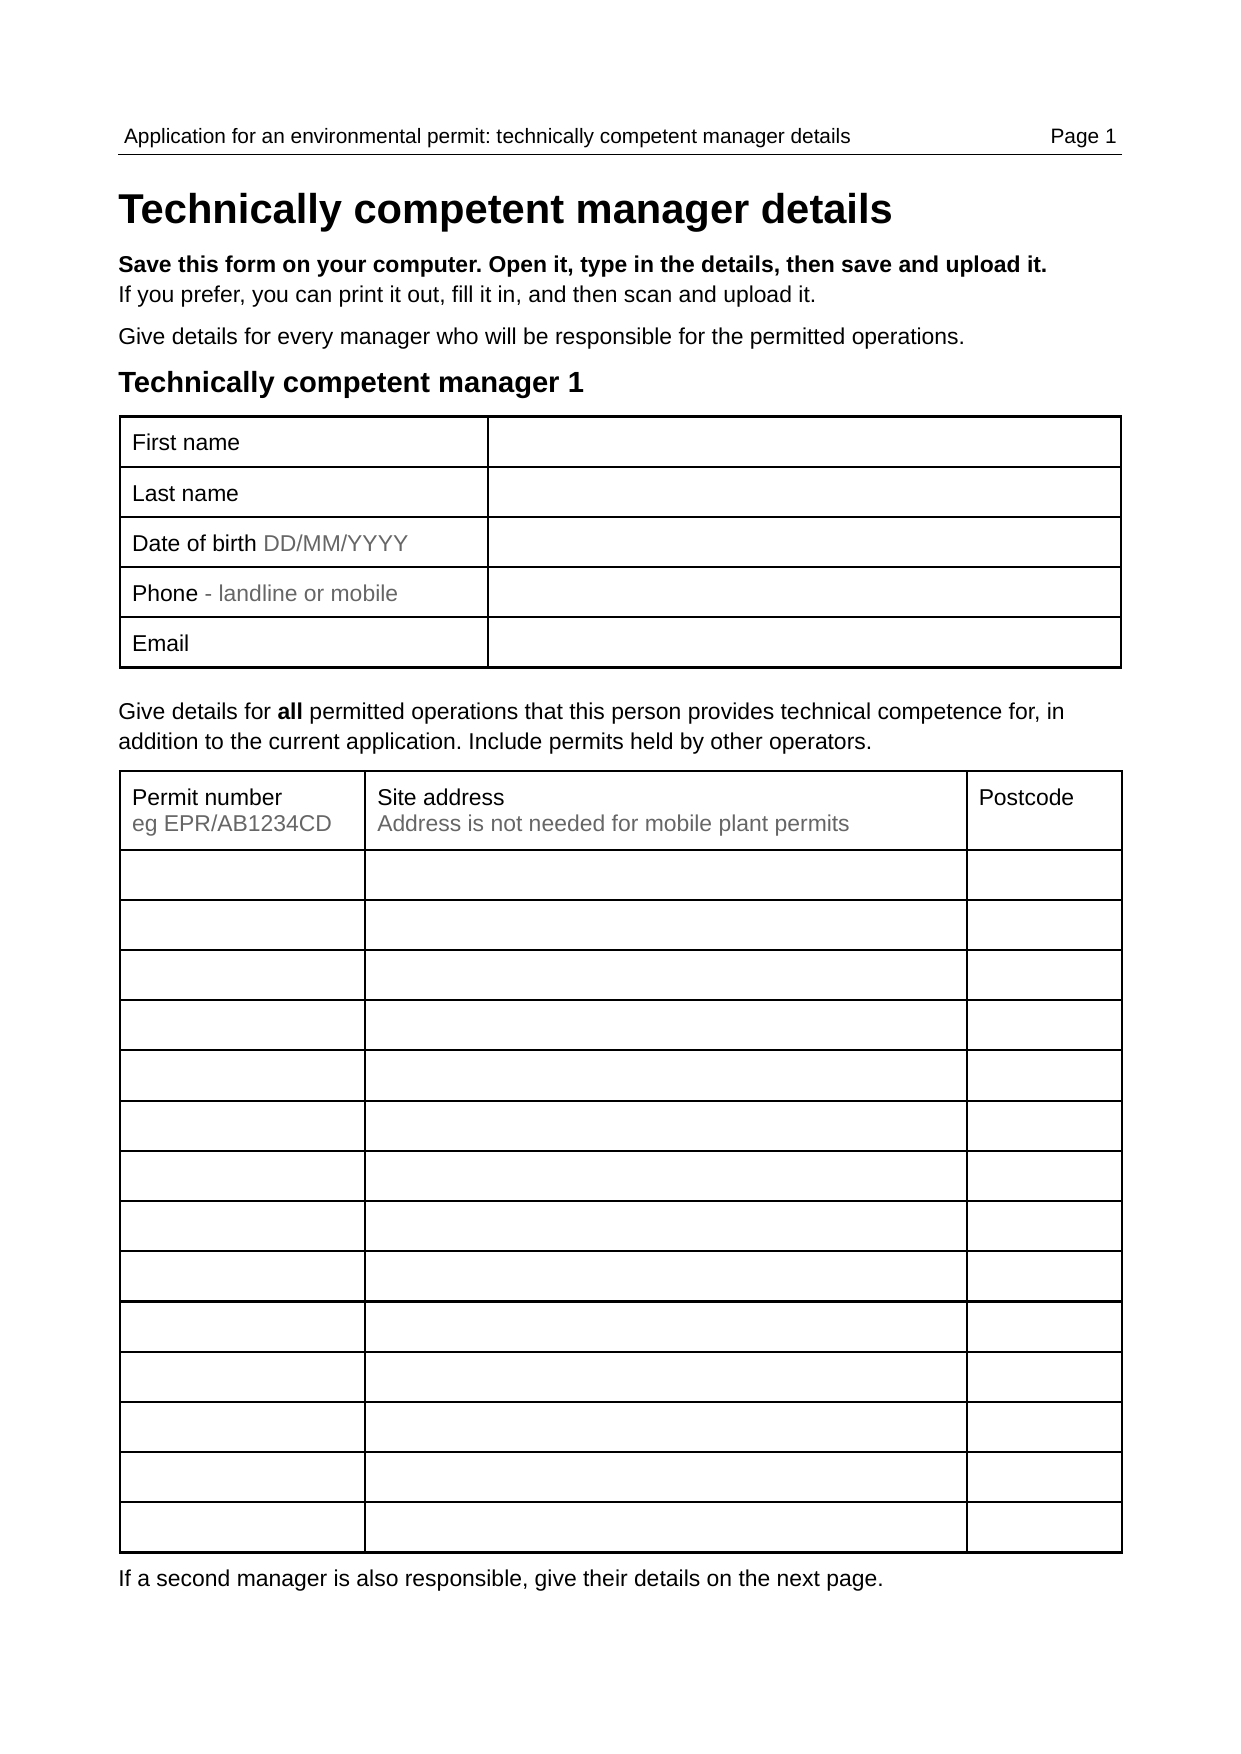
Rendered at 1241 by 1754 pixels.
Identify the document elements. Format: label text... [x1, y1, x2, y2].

table_header First name [121, 418, 487, 466]
table_cell [366, 851, 966, 899]
table_cell [968, 1051, 1121, 1099]
table_cell [489, 468, 1120, 516]
table_cell [121, 1453, 364, 1501]
table_cell [121, 1303, 364, 1351]
text If a second manager is also responsible, give their details on the next page. [118, 1565, 1122, 1592]
table_header Postcode [968, 772, 1121, 848]
table_cell Last name [121, 468, 487, 516]
table_cell [968, 1303, 1121, 1351]
text Give details for all permitted operations that this person provides technical competence for, in addition to the current application. Include permits held by other operators. [118, 668, 1122, 754]
table_cell [968, 901, 1121, 949]
table_cell [366, 1303, 966, 1351]
table_cell [968, 1453, 1121, 1501]
table_cell [968, 1001, 1121, 1049]
table_header [489, 418, 1120, 466]
text Give details for every manager who will be responsible for the permitted operations. [118, 323, 1122, 349]
table_cell [489, 518, 1120, 566]
table_cell [968, 1403, 1121, 1451]
table_cell Email [121, 618, 487, 666]
table_cell [968, 1503, 1121, 1551]
table_cell [968, 951, 1121, 999]
table_cell [121, 851, 364, 899]
text Save this form on your computer. Open it, type in the details, then save and upload it. If you prefer, you can print it out, fill it in, and then scan and upload it. [118, 251, 1122, 307]
table_cell [366, 1353, 966, 1401]
table_cell [121, 1353, 364, 1401]
table_header Permit number eg EPR/AB1234CD [121, 772, 364, 848]
table_cell [366, 1102, 966, 1150]
table_cell [121, 1051, 364, 1099]
table_cell [489, 618, 1120, 666]
table_cell [121, 901, 364, 949]
table_cell Date of birth DD/MM/YYYY [121, 518, 487, 566]
table_cell [121, 1503, 364, 1551]
table_cell Phone - landline or mobile [121, 568, 487, 616]
table_cell [366, 1453, 966, 1501]
table_header Site address Address is not needed for mobile plant permits [366, 772, 966, 848]
table_cell [968, 1252, 1121, 1300]
table_cell [121, 1102, 364, 1150]
table_cell [489, 568, 1120, 616]
table_cell [366, 1001, 966, 1049]
table_cell [366, 1252, 966, 1300]
table_cell [121, 1202, 364, 1250]
table_cell [366, 901, 966, 949]
table_cell [366, 1152, 966, 1200]
table_cell [121, 1252, 364, 1300]
text Technically competent manager 1 [118, 365, 1122, 399]
table_cell [968, 1102, 1121, 1150]
table_cell [366, 951, 966, 999]
table_cell [968, 1202, 1121, 1250]
table_cell [366, 1051, 966, 1099]
table_cell [366, 1202, 966, 1250]
table_cell [968, 851, 1121, 899]
table_cell [968, 1353, 1121, 1401]
table_cell [968, 1152, 1121, 1200]
table_cell [121, 1001, 364, 1049]
table_cell [366, 1503, 966, 1551]
table_cell [366, 1403, 966, 1451]
table_cell [121, 1403, 364, 1451]
table_cell [121, 951, 364, 999]
table_cell [121, 1152, 364, 1200]
text Technically competent manager details [118, 184, 1122, 232]
